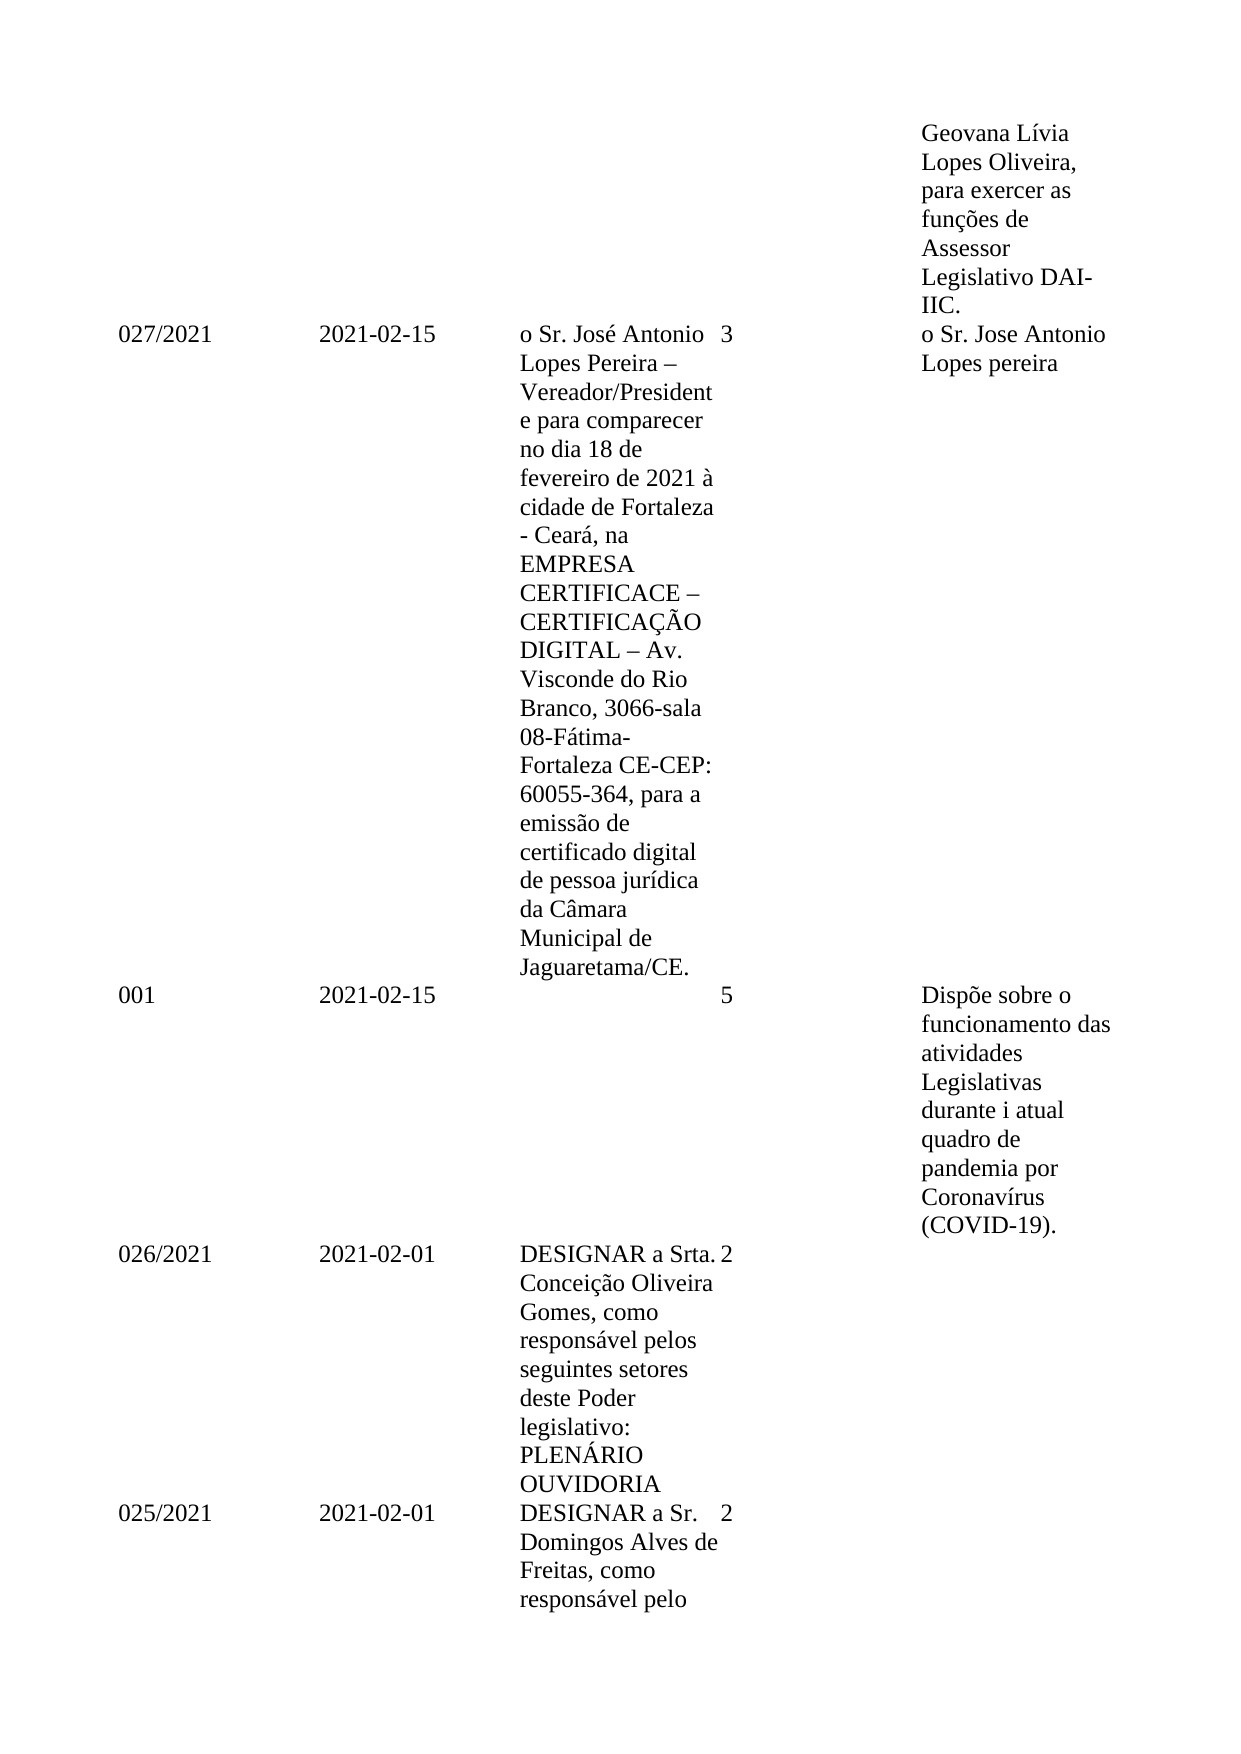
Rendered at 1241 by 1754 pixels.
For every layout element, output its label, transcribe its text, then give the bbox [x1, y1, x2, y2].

table_cell 2 [720, 1239, 921, 1498]
table_cell 2021-02-15 [319, 981, 519, 1239]
table_cell o Sr. José Antonio Lopes Pereira – Vereador/Presidente para comparecer no dia 18 de fevereiro de 2021 à cidade de Fortaleza - Ceará, na EMPRESA CERTIFICACE – CERTIFICAÇÃO DIGITAL – Av. Visconde do Rio Branco, 3066-sala 08-Fátima-Fortaleza CE-CEP: 60055-364, para a emissão de certificado digital de pessoa jurídica da Câmara Municipal de Jaguaretama/CE. [520, 319, 720, 981]
table_cell 2 [720, 1498, 921, 1613]
table_cell DESIGNAR a Srta. Conceição Oliveira Gomes, como responsável pelos seguintes setores deste Poder legislativo: PLENÁRIO OUVIDORIA [520, 1239, 720, 1498]
table_cell [921, 1498, 1122, 1613]
table_cell [520, 118, 720, 319]
table_cell [118, 118, 319, 319]
table_cell 027/2021 [118, 319, 319, 981]
table_cell [520, 981, 720, 1239]
table_cell Dispõe sobre o funcionamento das atividades Legislativas durante i atual quadro de pandemia por Coronavírus (COVID-19). [921, 981, 1122, 1239]
table_cell 001 [118, 981, 319, 1239]
table_cell 2021-02-01 [319, 1239, 519, 1498]
table_cell DESIGNAR a Sr. Domingos Alves de Freitas, como responsável pelo [520, 1498, 720, 1613]
table_cell [720, 118, 921, 319]
table_cell 5 [720, 981, 921, 1239]
table_cell 2021-02-01 [319, 1498, 519, 1613]
table_cell [319, 118, 519, 319]
table_cell 3 [720, 319, 921, 981]
table_cell o Sr. Jose Antonio Lopes pereira [921, 319, 1122, 981]
table_cell 026/2021 [118, 1239, 319, 1498]
table_cell Geovana Lívia Lopes Oliveira, para exercer as funções de Assessor Legislativo DAI- IIC. [921, 118, 1122, 319]
table_cell 2021-02-15 [319, 319, 519, 981]
table_cell [921, 1239, 1122, 1498]
table_cell 025/2021 [118, 1498, 319, 1613]
